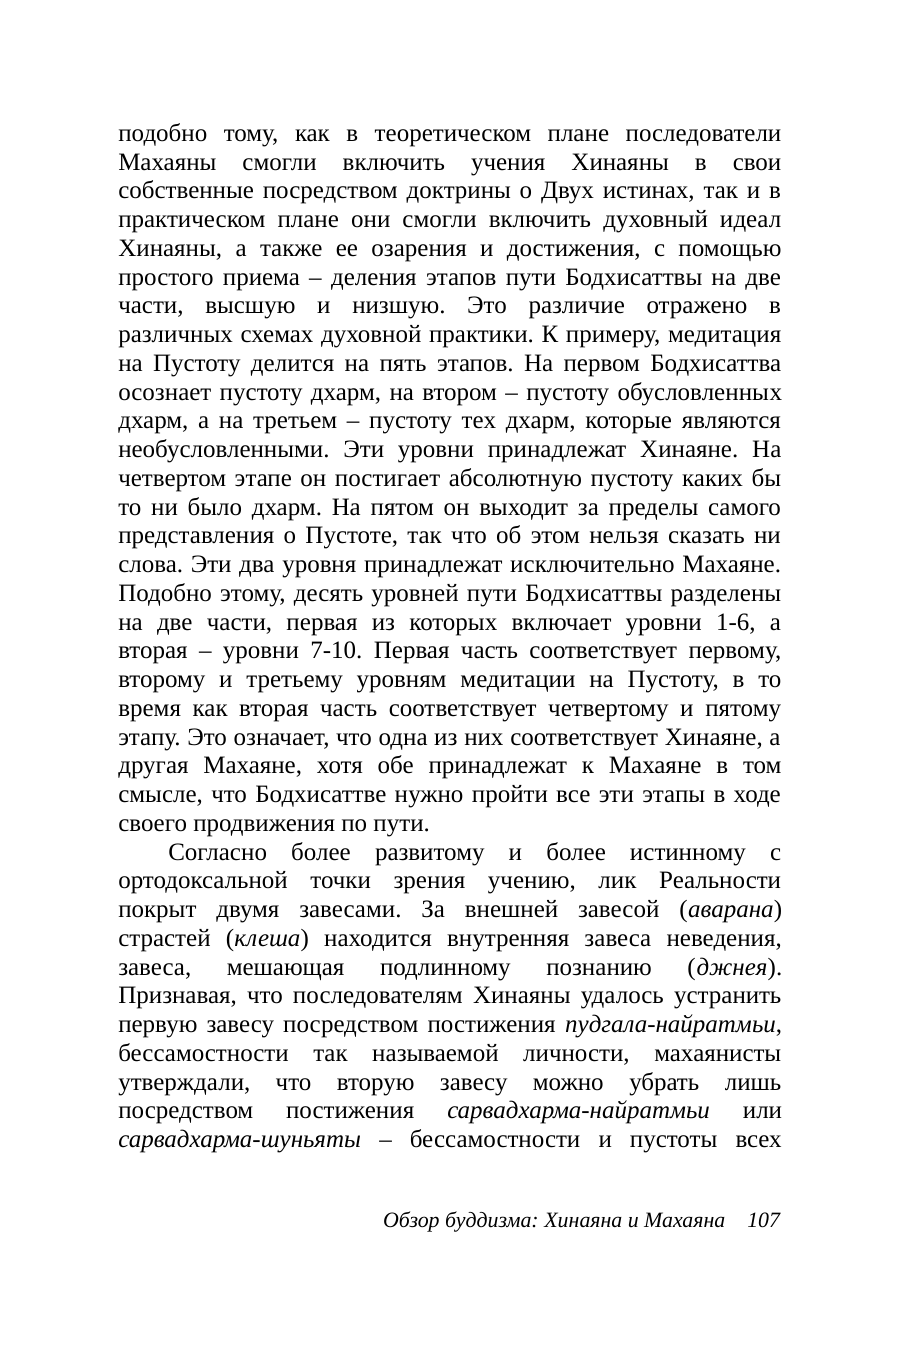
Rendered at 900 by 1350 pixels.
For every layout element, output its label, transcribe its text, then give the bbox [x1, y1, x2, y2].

text Согласно более развитому и более истинному с ортодоксальной точки зрения учению, лик Реальности покрыт двумя завесами. За внешней завесой (аварана) страстей (клеша) находится внутренняя завеса неведения, завеса, мешающая подлинному познанию (джнея). Признавая, что последователям Хинаяны удалось устранить первую завесу посредством постижения пудгала-найратмьи, бессамостности так называемой личности, махаянисты утверждали, что вторую завесу можно убрать лишь посредством постижения сарвадхарма-найратмьи или сарвадхарма-шуньяты – бессамостности и пустоты всех [118, 837, 782, 1153]
text подобно тому, как в теоретическом плане последователи Махаяны смогли включить учения Хинаяны в свои собственные посредством доктрины о Двух истинах, так и в практическом плане они смогли включить духовный идеал Хинаяны, а также ее озарения и достижения, с помощью простого приема – деления этапов пути Бодхисаттвы на две части, высшую и низшую. Это различие отражено в различных схемах духовной практики. К примеру, медитация на Пустоту делится на пять этапов. На первом Бодхисаттва осознает пустоту дхарм, на втором – пустоту обусловленных дхарм, а на третьем – пустоту тех дхарм, которые являются необусловленными. Эти уровни принадлежат Хинаяне. На четвертом этапе он постигает абсолютную пустоту каких бы то ни было дхарм. На пятом он выходит за пределы самого представления о Пустоте, так что об этом нельзя сказать ни слова. Эти два уровня принадлежат исключительно Махаяне. Подобно этому, десять уровней пути Бодхисаттвы разделены на две части, первая из которых включает уровни 1-6, а вторая – уровни 7-10. Первая часть соответствует первому, второму и третьему уровням медитации на Пустоту, в то время как вторая часть соответствует четвертому и пятому этапу. Это означает, что одна из них соответствует Хинаяне, а другая Махаяне, хотя обе принадлежат к Махаяне в том смысле, что Бодхисаттве нужно пройти все эти этапы в ходе своего продвижения по пути. [118, 118, 782, 837]
